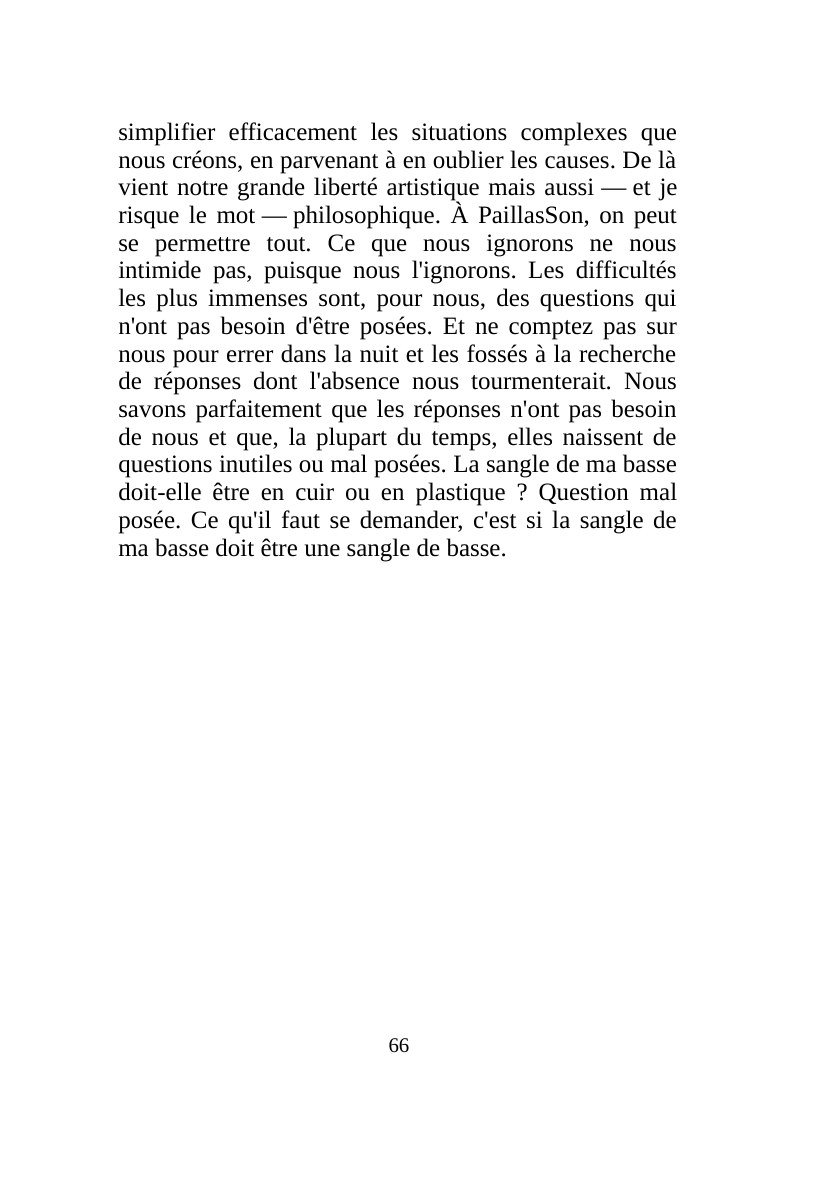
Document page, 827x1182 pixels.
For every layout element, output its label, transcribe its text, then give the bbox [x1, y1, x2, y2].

text simplifier efficacement les situations complexes que nous créons, en parvenant à en oublier les causes. De là vient notre grande liberté artistique mais aussi — et je risque le mot — philosophique. À PaillasSon, on peut se permettre tout. Ce que nous ignorons ne nous intimide pas, puisque nous l'ignorons. Les difficultés les plus immenses sont, pour nous, des questions qui n'ont pas besoin d'être posées. Et ne comptez pas sur nous pour errer dans la nuit et les fossés à la recherche de réponses dont l'absence nous tourmenterait. Nous savons parfaitement que les réponses n'ont pas besoin de nous et que, la plupart du temps, elles naissent de questions inutiles ou mal posées. La sangle de ma basse doit‑elle être en cuir ou en plastique ? Question mal posée. Ce qu'il faut se demander, c'est si la sangle de ma basse doit être une sangle de basse. [118, 118, 677, 561]
